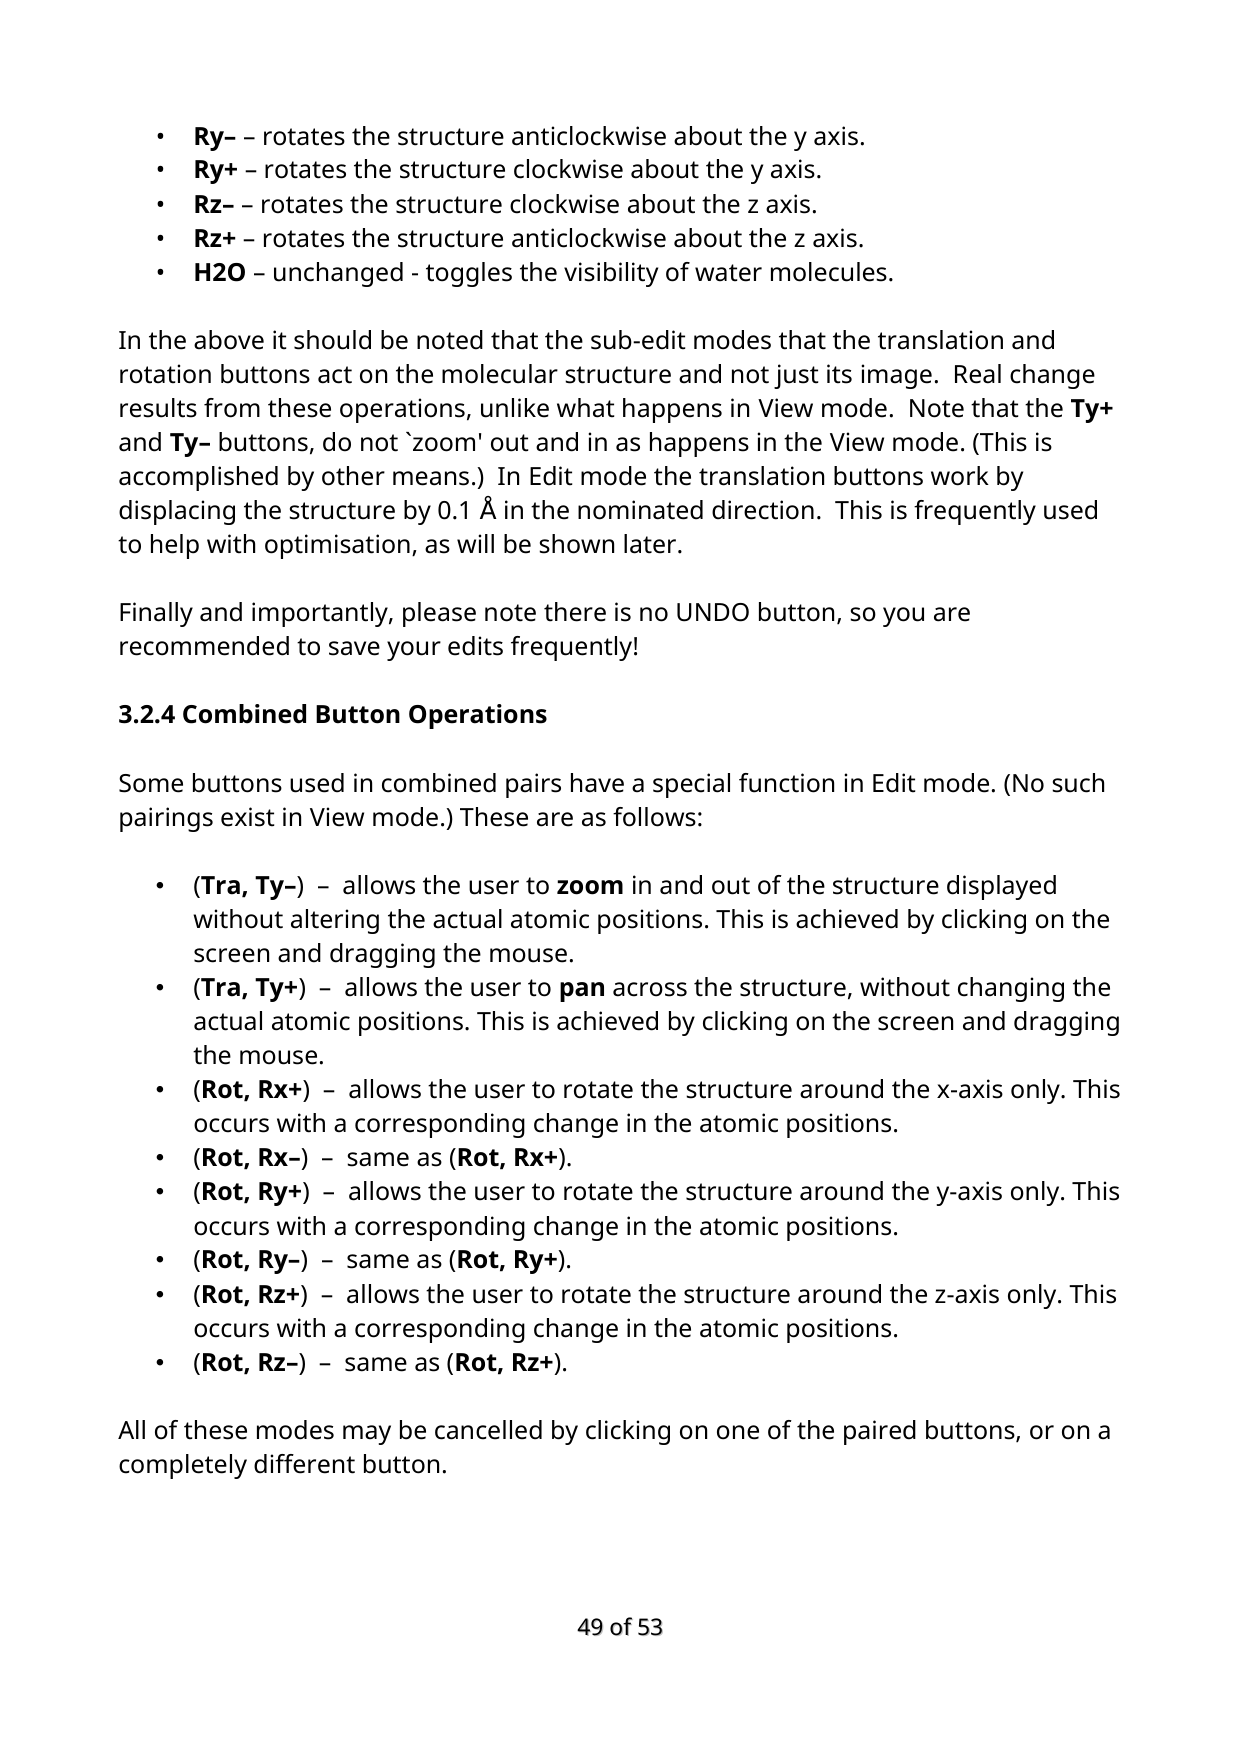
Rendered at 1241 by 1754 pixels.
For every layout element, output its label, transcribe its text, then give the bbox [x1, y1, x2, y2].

list Ry– – rotates the structure anticlockwise about the y axis. [156, 118, 1122, 152]
list (Rot, Rz–) – same as (Rot, Rz+). [156, 1344, 1122, 1378]
text 3.2.4 Combined Button Operations [118, 697, 1122, 731]
list H2O – unchanged - toggles the visibility of water molecules. [156, 254, 1122, 288]
list (Tra, Ty+) – allows the user to pan across the structure, without changing the actual atomic positions. This is achieved by clicking on the screen and dragging the mouse. [156, 970, 1122, 1072]
list Rz– – rotates the structure clockwise about the z axis. [156, 186, 1122, 220]
list (Rot, Ry+) – allows the user to rotate the structure around the y-axis only. This occurs with a corresponding change in the atomic positions. [156, 1174, 1122, 1242]
list (Rot, Ry–) – same as (Rot, Ry+). [156, 1242, 1122, 1276]
text Some buttons used in combined pairs have a special function in Edit mode. (No such pairings exist in View mode.) These are as follows: [118, 765, 1122, 833]
list (Rot, Rz+) – allows the user to rotate the structure around the z-axis only. This occurs with a corresponding change in the atomic positions. [156, 1276, 1122, 1344]
text Finally and importantly, please note there is no UNDO button, so you are recommended to save your edits frequently! [118, 595, 1122, 663]
text In the above it should be noted that the sub-edit modes that the translation and rotation buttons act on the molecular structure and not just its image. Real change results from these operations, unlike what happens in View mode. Note that the Ty+ and Ty– buttons, do not `zoom' out and in as happens in the View mode. (This is accomplished by other means.) In Edit mode the translation buttons work by displacing the structure by 0.1 Å in the nominated direction. This is frequently used to help with optimisation, as will be shown later. [118, 322, 1122, 561]
text All of these modes may be cancelled by clicking on one of the paired buttons, or on a completely different button. [118, 1412, 1122, 1481]
list Ry+ – rotates the structure clockwise about the y axis. [156, 152, 1122, 186]
list (Tra, Ty–) – allows the user to zoom in and out of the structure displayed without altering the actual atomic positions. This is achieved by clicking on the screen and dragging the mouse. [156, 867, 1122, 970]
list (Rot, Rx–) – same as (Rot, Rx+). [156, 1140, 1122, 1174]
list (Rot, Rx+) – allows the user to rotate the structure around the x-axis only. This occurs with a corresponding change in the atomic positions. [156, 1072, 1122, 1140]
list Rz+ – rotates the structure anticlockwise about the z axis. [156, 220, 1122, 254]
